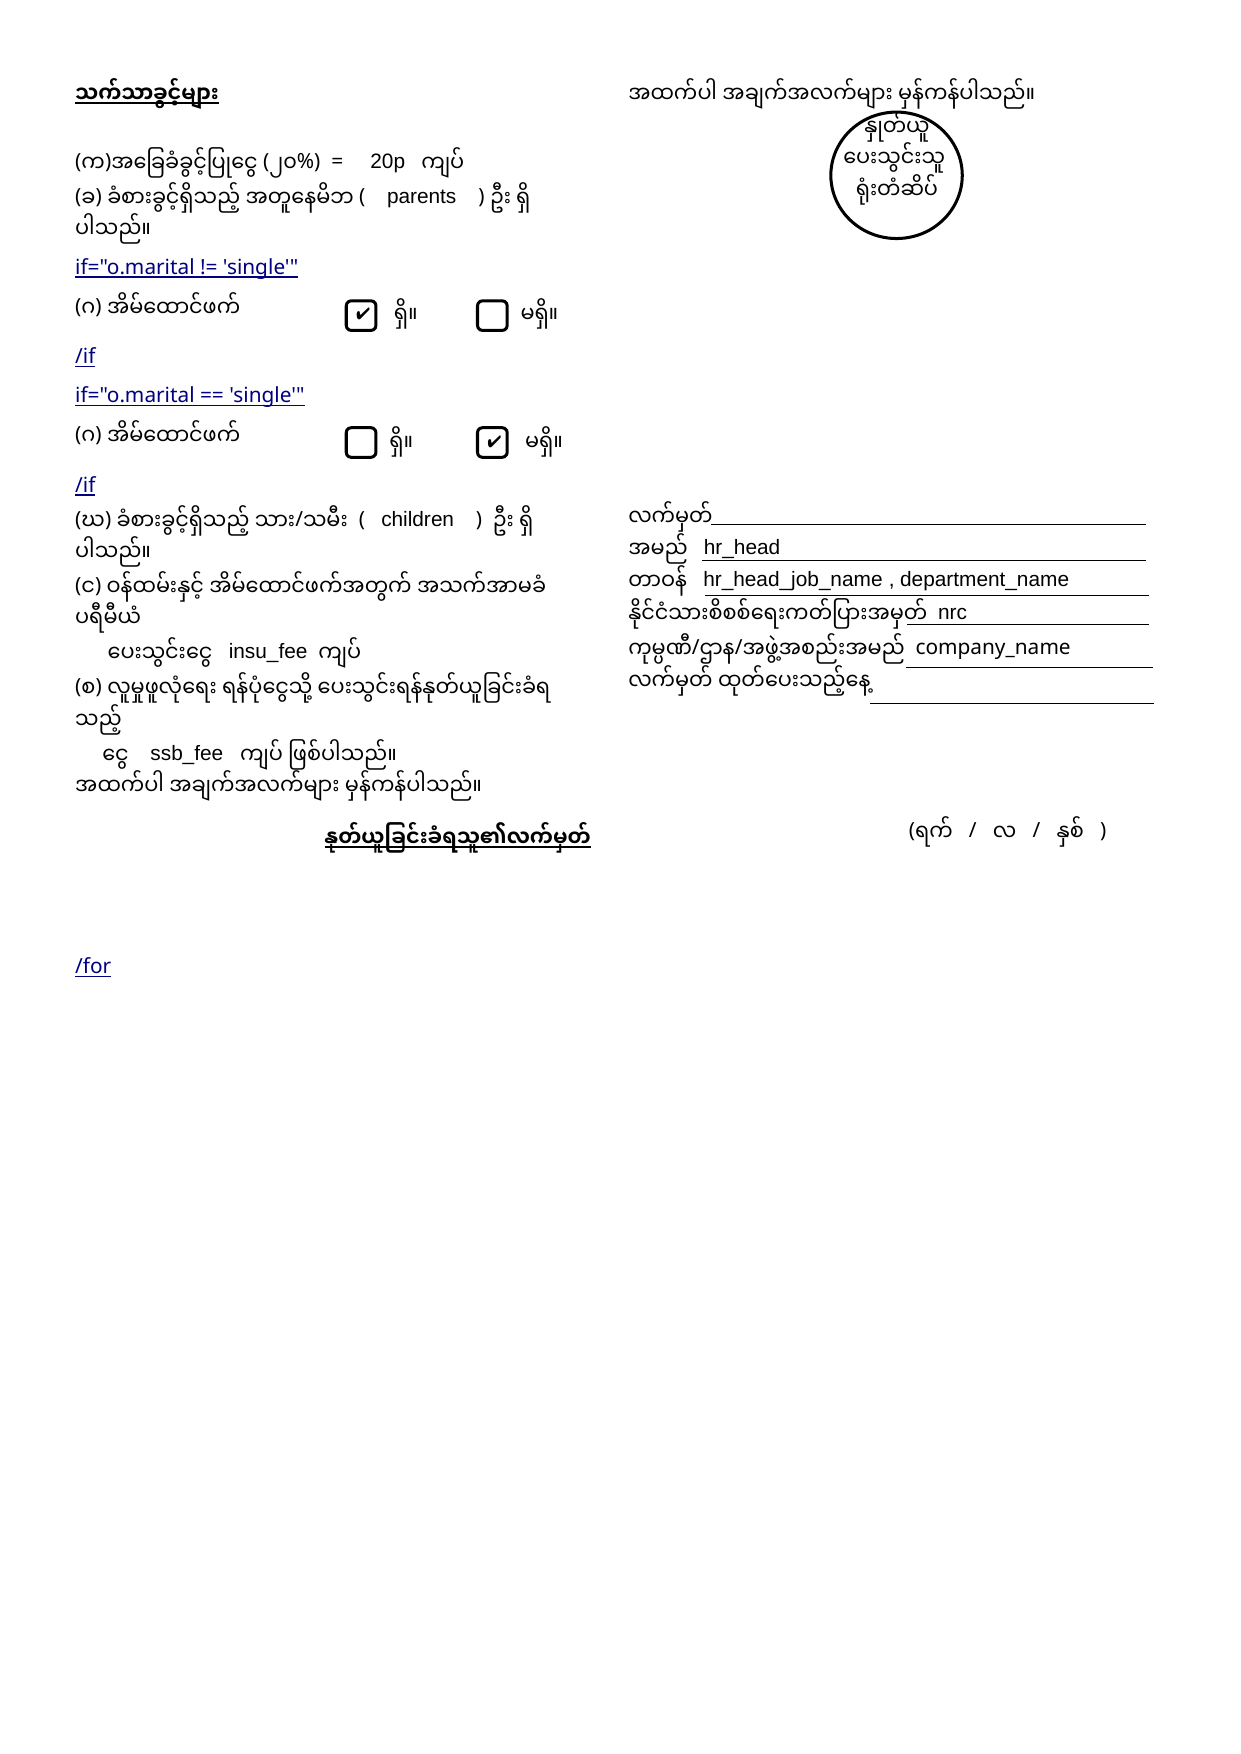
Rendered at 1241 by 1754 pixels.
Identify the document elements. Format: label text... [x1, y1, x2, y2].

table_cell /if [75, 465, 591, 504]
table_cell [591, 414, 628, 465]
table_cell [591, 336, 628, 375]
table_cell [591, 504, 628, 804]
table_cell [591, 375, 628, 414]
table_header သက်သာခွင့်များ [75, 75, 591, 146]
table_cell if="o.marital == 'single'" [75, 375, 591, 414]
table_cell [591, 286, 628, 336]
table_cell [628, 247, 1166, 286]
table_cell နုတ်ယူခြင်းခံရသူ၏လက်မှတ် [75, 804, 591, 866]
table_cell (က)အခြေခံခွင့်ပြုငွေ (၂၀%) = 20p ကျပ် (ခ) ခံစားခွင့်ရှိသည့် အတူနေမိဘ ( parents ) ဦး ရှိပါသည်။ [75, 146, 591, 247]
table_cell [628, 465, 1166, 504]
table_cell မရှိ။ [450, 414, 591, 465]
table_cell [591, 465, 628, 504]
table_cell (ဂ) အိမ်ထောင်ဖက် [75, 414, 319, 465]
table_cell [628, 375, 1166, 414]
table_header [591, 75, 628, 146]
text /for [75, 952, 1166, 980]
table_cell /if [75, 336, 591, 375]
table_cell (ဂ) အိမ်ထောင်ဖက် [75, 286, 319, 336]
table_cell မရှိ။ [450, 286, 591, 336]
table_cell [628, 414, 1166, 465]
table_cell [591, 247, 628, 286]
table_cell if="o.marital != 'single'" [75, 247, 591, 286]
table_cell လက်မှတ် အမည် hr_head တာဝန် hr_head_job_name , department_name နိုင်ငံသားစိစစ်ရေးကတ်ပြားအမှတ် nrc ကုမ္ပဏီ/ဌာန/အဖွဲ့အစည်းအမည် company_name လက်မှတ် ထုတ်ပေးသည့်‌နေ့ [628, 504, 1166, 804]
table_cell [591, 804, 628, 866]
table_cell [628, 286, 1166, 336]
table_cell [591, 146, 628, 247]
table_cell (ရက် / လ / နှစ် ) [628, 804, 1166, 866]
table_cell ရှိ။ [319, 286, 450, 336]
table_cell ရှိ။ [319, 414, 450, 465]
table_header အထက်ပါ အချက်အလက်များ မှန်ကန်ပါသည်။ နှုတ်ယူ ပေးသွင်းသူ ရုံးတံဆိပ် [628, 75, 1166, 247]
table_cell [628, 336, 1166, 375]
table_cell (ဃ) ခံစားခွင့်ရှိသည့် သား/သမီး ( children ) ဦး ရှိပါသည်။ (င) ဝန်ထမ်းနှင့် အိမ်ထောင်ဖက်အတွက် အသက်အာမခံပရီမီယံ ပေးသွင်းငွေ insu_fee ကျပ် (စ) လူမှုဖူလုံရေး ရန်ပုံငွေသို့ ပေးသွင်းရန်နုတ်ယူခြင်းခံရသည့် ငွေ ssb_fee ကျပ် ဖြစ်ပါသည်။ အထက်ပါ အချက်အလက်များ မှန်ကန်ပါသည်။ [75, 504, 591, 804]
